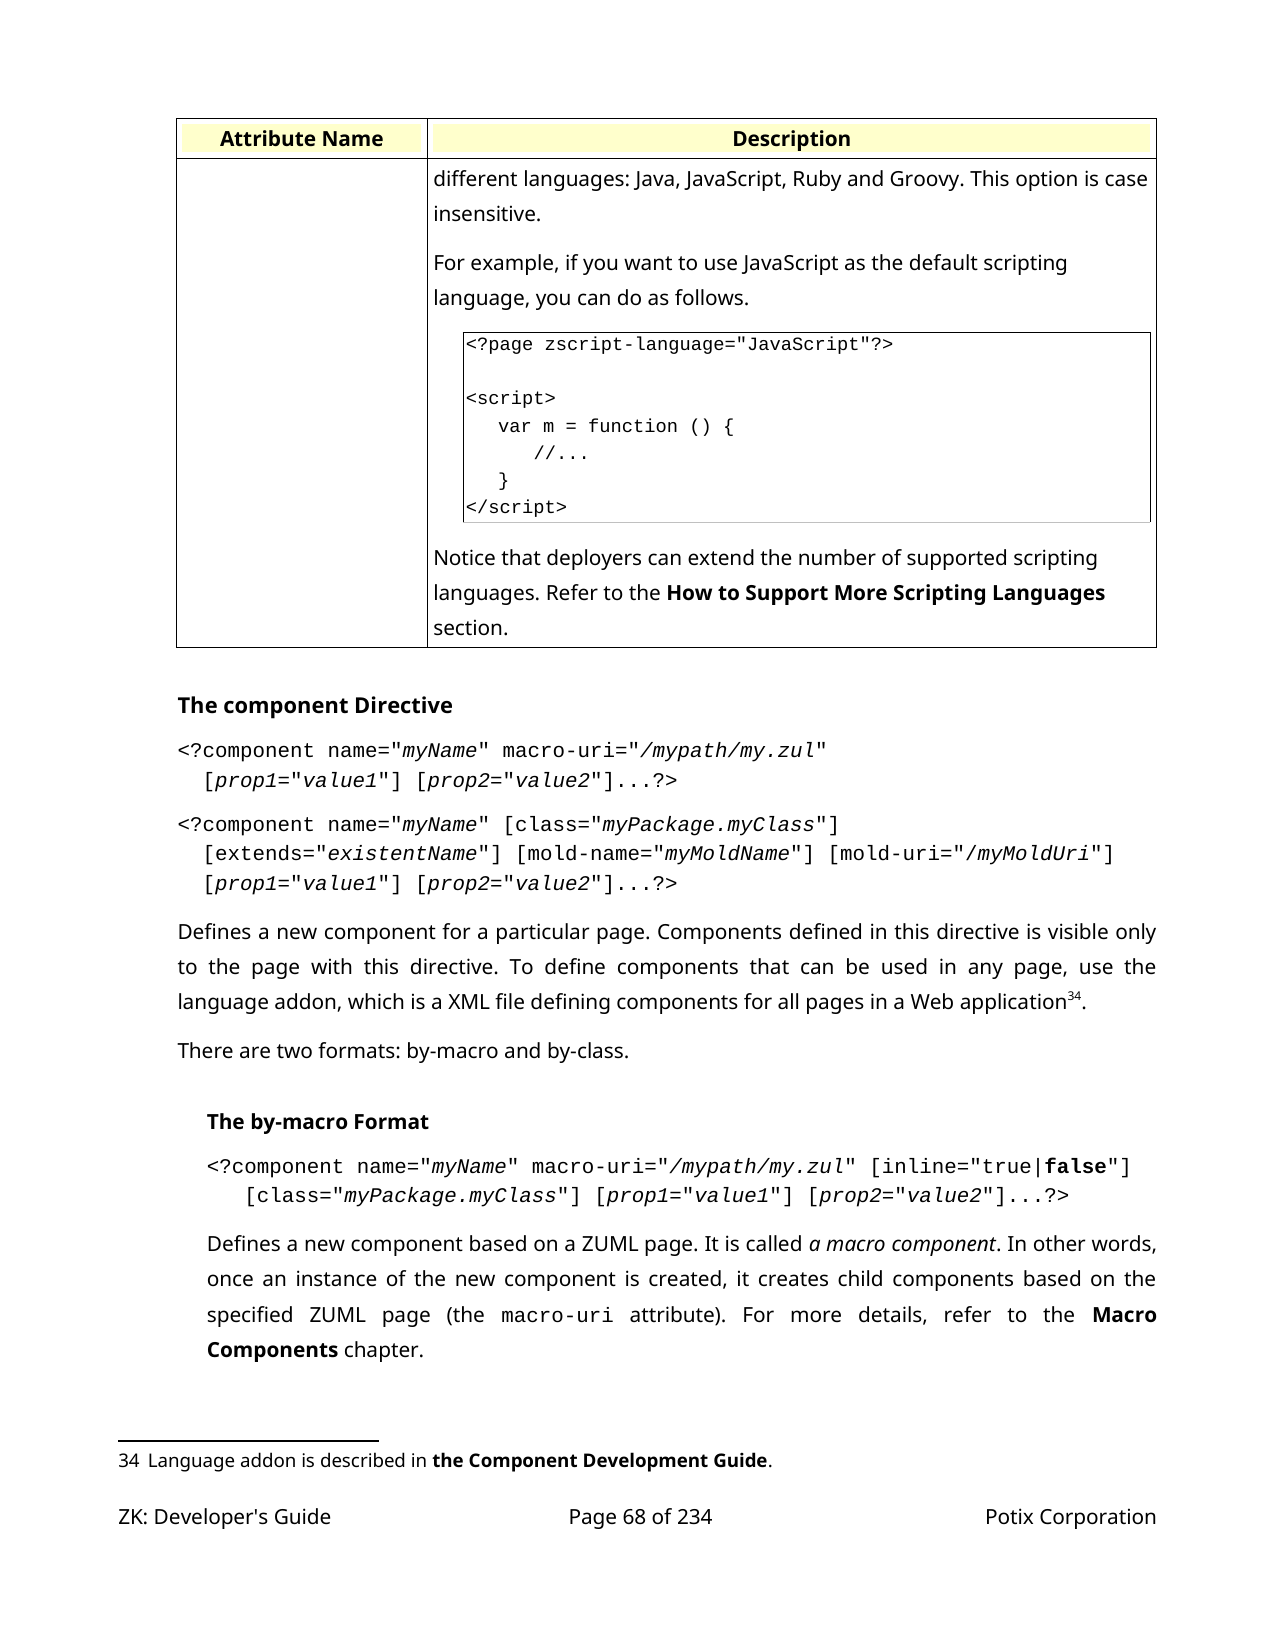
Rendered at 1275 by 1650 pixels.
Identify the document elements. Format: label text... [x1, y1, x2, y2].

subtitle The component Directive [177, 690, 1157, 720]
table_cell different languages: Java, JavaScript, Ruby and Groovy. This option is case insensitive. For example, if you want to use JavaScript as the default scripting language, you can do as follows. <?page zscript-language="JavaScript"?> <script> var m = function () { //... } </script> Notice that deployers can extend the number of supported scripting languages. Refer to the How to Support More Scripting Languages section. [428, 159, 1156, 647]
text Language addon is described in the Component Development Guide. [118, 1447, 1157, 1473]
text Defines a new component based on a ZUML page. It is called a macro component. In other words, once an instance of the new component is created, it creates child components based on the specified ZUML page (the macro-uri attribute). For more details, refer to the Macro Components chapter. [207, 1229, 1157, 1363]
text <?component name="myName" [class="myPackage.myClass"] [extends="existentName"] [mold-name="myMoldName"] [mold-uri="/myMoldUri"] [prop1="value1"] [prop2="value2"]...?> [177, 814, 1157, 896]
table_header Attribute Name [177, 119, 427, 158]
text Defines a new component for a particular page. Components defined in this directive is visible only to the page with this directive. To define components that can be used in any page, use the language addon, which is a XML file defining components for all pages in a Web application. [177, 917, 1157, 1016]
subtitle The by-macro Format [207, 1107, 1157, 1135]
table_header Description [428, 119, 1156, 158]
text <?component name="myName" macro-uri="/mypath/my.zul" [prop1="value1"] [prop2="value2"]...?> [177, 741, 1157, 793]
text <?component name="myName" macro-uri="/mypath/my.zul" [inline="true|false"] [class="myPackage.myClass"] [prop1="value1"] [prop2="value2"]...?> [207, 1156, 1157, 1209]
text There are two formats: by-macro and by-class. [177, 1036, 1157, 1064]
table_cell [177, 159, 427, 647]
